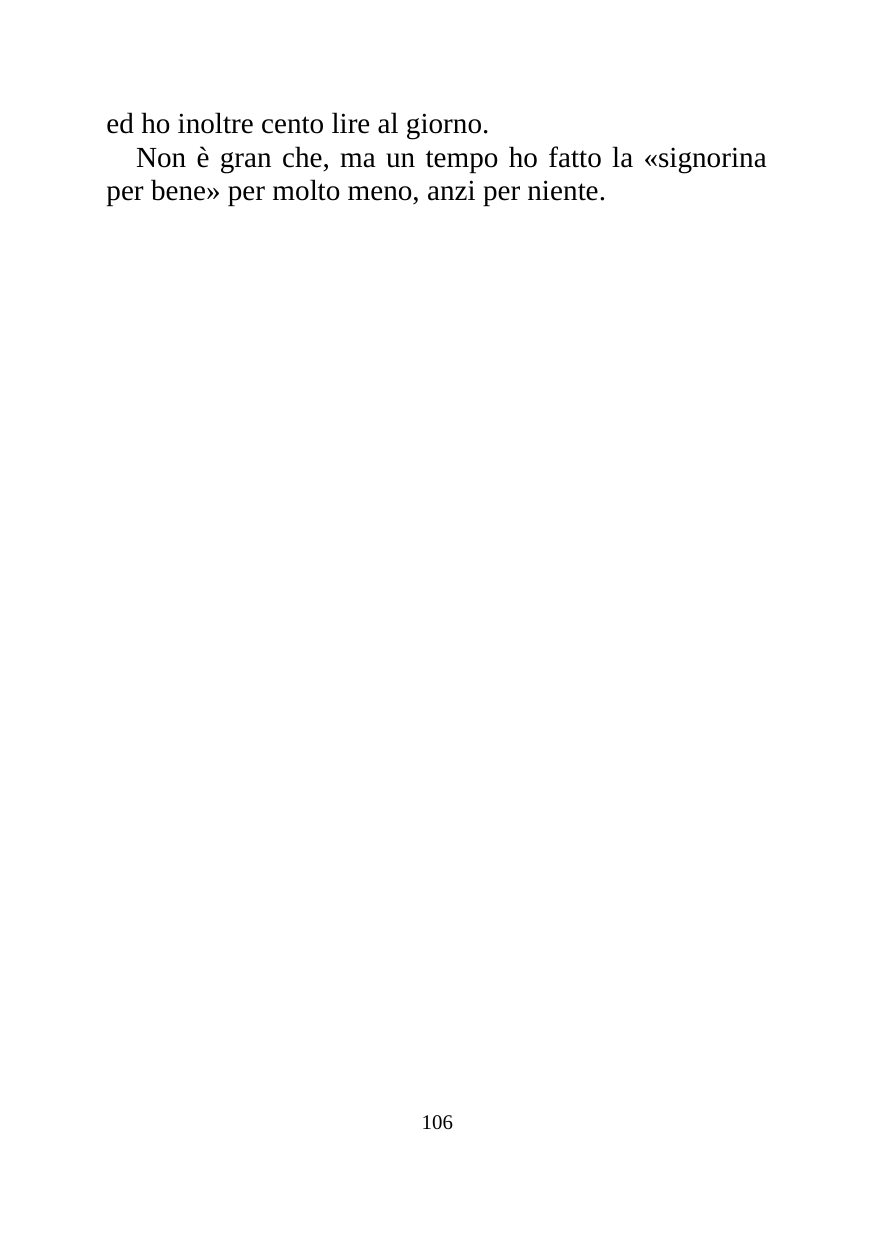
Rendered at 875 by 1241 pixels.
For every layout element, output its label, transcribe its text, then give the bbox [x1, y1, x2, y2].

text ed ho inoltre cento lire al giorno. [106, 106, 768, 140]
text Non è gran che, ma un tempo ho fatto la «signorina per bene» per molto meno, anzi per niente. [106, 140, 768, 207]
